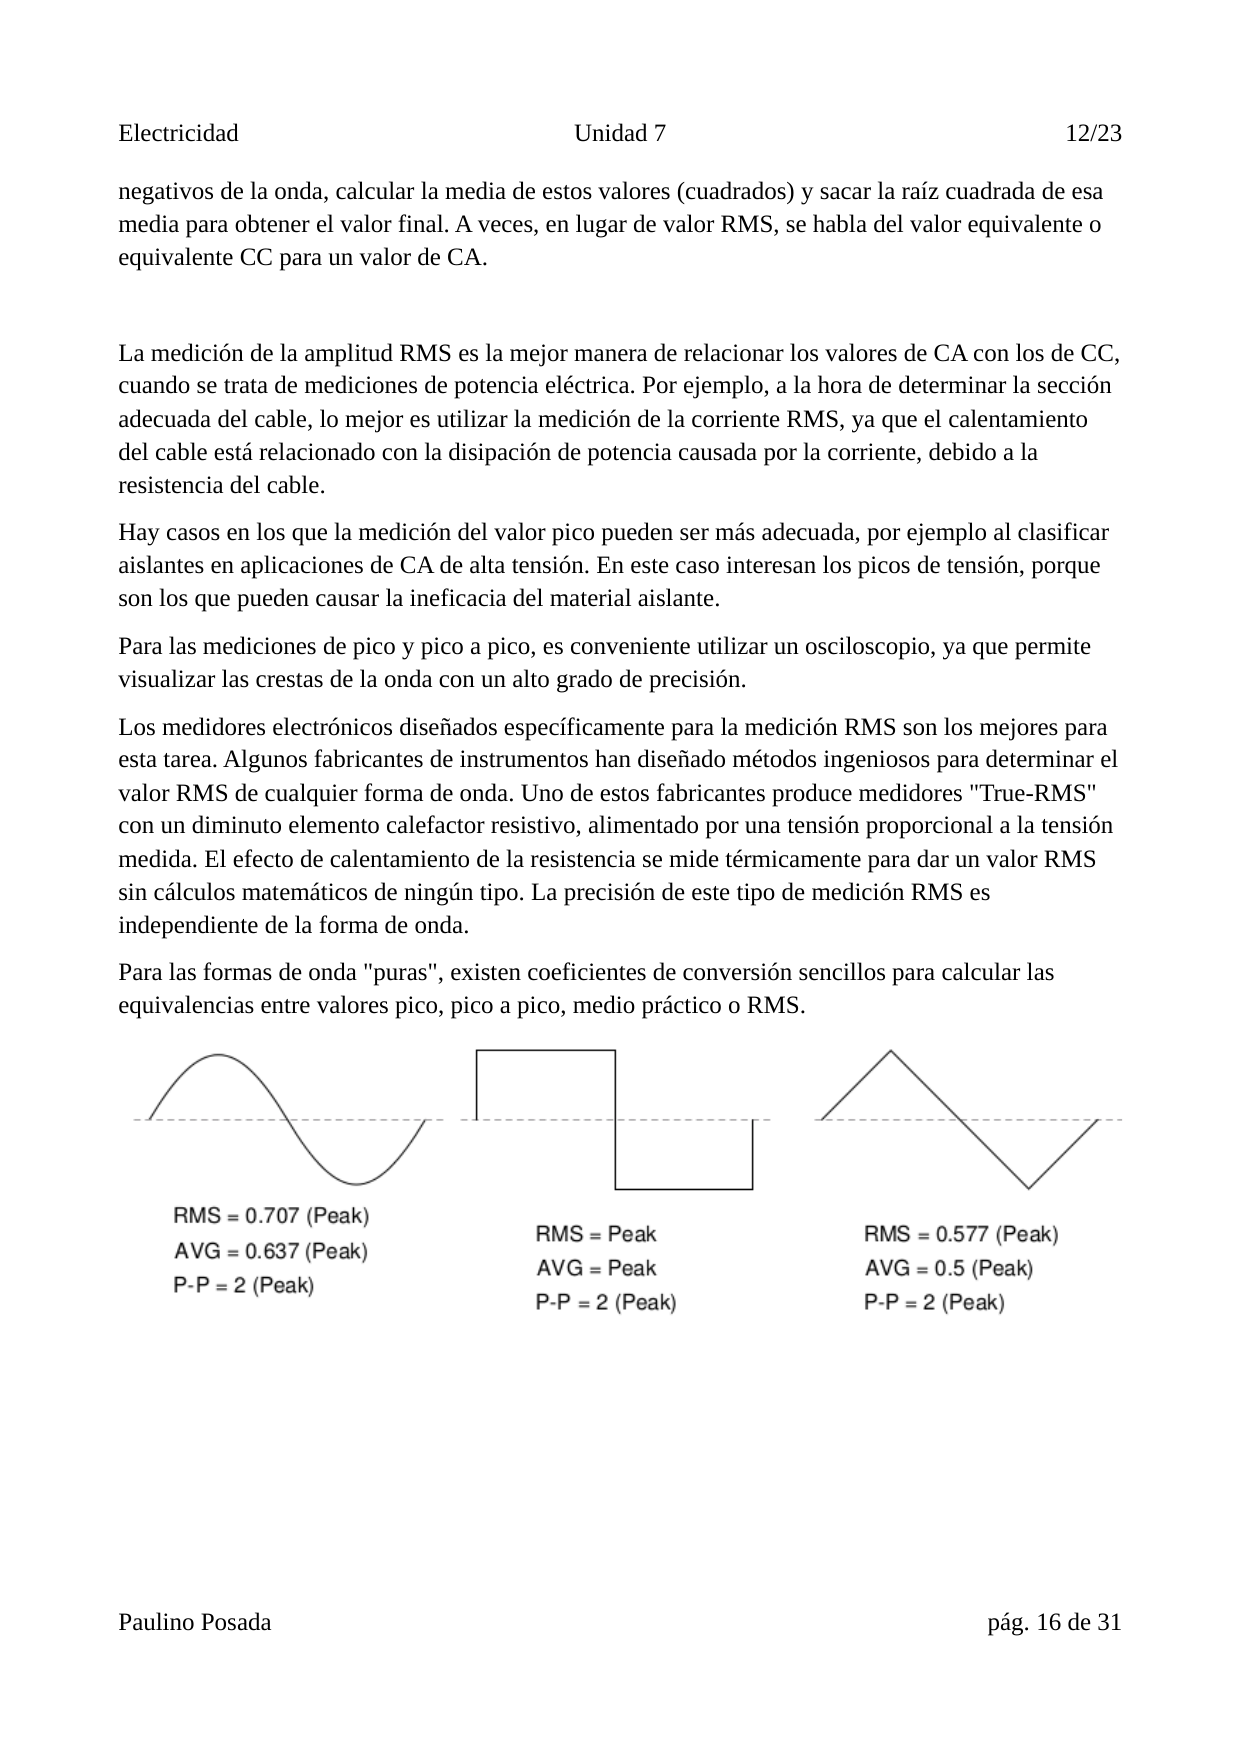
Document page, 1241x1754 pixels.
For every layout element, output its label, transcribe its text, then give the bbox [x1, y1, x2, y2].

text Para las formas de onda "puras", existen coeficientes de conversión sencillos para calcular las equivalencias entre valores pico, pico a pico, medio práctico o RMS. [118, 957, 1122, 1019]
text Para las mediciones de pico y pico a pico, es conveniente utilizar un osciloscopio, ya que permite visualizar las crestas de la onda con un alto grado de precisión. [118, 631, 1122, 693]
text negativos de la onda, calcular la media de estos valores (cuadrados) y sacar la raíz cuadrada de esa media para obtener el valor final. A veces, en lugar de valor RMS, se habla del valor equivalente o equivalente CC para un valor de CA. [118, 176, 1122, 271]
text Hay casos en los que la medición del valor pico pueden ser más adecuada, por ejemplo al clasificar aislantes en aplicaciones de CA de alta tensión. En este caso interesan los picos de tensión, porque son los que pueden causar la ineficacia del material aislante. [118, 517, 1122, 612]
picture [118, 1037, 1123, 1331]
text La medición de la amplitud RMS es la mejor manera de relacionar los valores de CA con los de CC, cuando se trata de mediciones de potencia eléctrica. Por ejemplo, a la hora de determinar la sección adecuada del cable, lo mejor es utilizar la medición de la corriente RMS, ya que el calentamiento del cable está relacionado con la disipación de potencia causada por la corriente, debido a la resistencia del cable. [118, 338, 1122, 498]
text Los medidores electrónicos diseñados específicamente para la medición RMS son los mejores para esta tarea. Algunos fabricantes de instrumentos han diseñado métodos ingeniosos para determinar el valor RMS de cualquier forma de onda. Uno de estos fabricantes produce medidores "True-RMS" con un diminuto elemento calefactor resistivo, alimentado por una tensión proporcional a la tensión medida. El efecto de calentamiento de la resistencia se mide térmicamente para dar un valor RMS sin cálculos matemáticos de ningún tipo. La precisión de este tipo de medición RMS es independiente de la forma de onda. [118, 712, 1122, 938]
